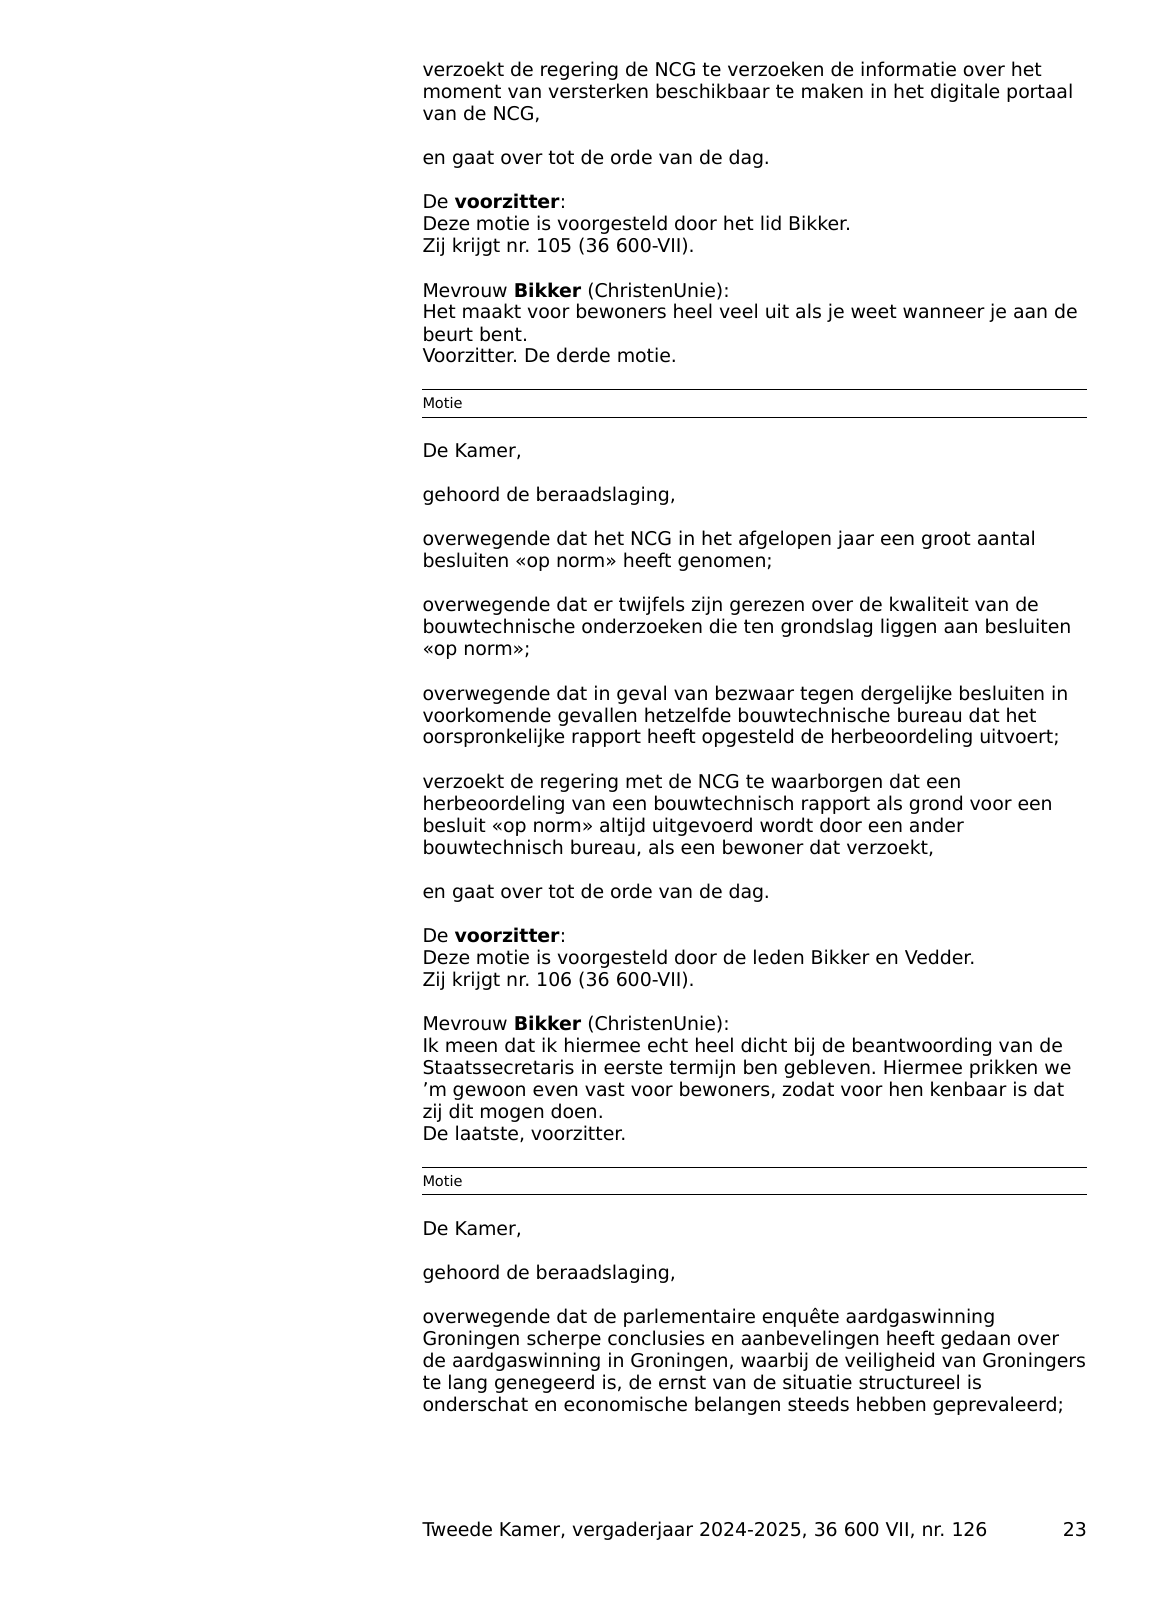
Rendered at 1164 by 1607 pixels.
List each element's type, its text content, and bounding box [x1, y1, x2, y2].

text De voorzitter: [422, 191, 1087, 213]
text De laatste, voorzitter. [422, 1123, 1087, 1145]
text Mevrouw Bikker (ChristenUnie): [422, 279, 1087, 301]
text Deze motie is voorgesteld door het lid Bikker. [422, 213, 1087, 235]
text Zij krijgt nr. 105 (36 600-VII). [422, 235, 1087, 257]
table_header Motie [422, 390, 1087, 417]
text Mevrouw Bikker (ChristenUnie): [422, 1013, 1087, 1035]
text overwegende dat de parlementaire enquête aardgaswinning Groningen scherpe conclusies en aanbevelingen heeft gedaan over de aardgaswinning in Groningen, waarbij de veiligheid van Groningers te lang genegeerd is, de ernst van de situatie structureel is onderschat en economische belangen steeds hebben geprevaleerd; [422, 1306, 1087, 1416]
text overwegende dat het NCG in het afgelopen jaar een groot aantal besluiten «op norm» heeft genomen; [422, 528, 1087, 572]
text Het maakt voor bewoners heel veel uit als je weet wanneer je aan de beurt bent. [422, 301, 1087, 345]
text De Kamer, [422, 440, 1087, 462]
table_header Motie [422, 1168, 1087, 1194]
text gehoord de beraadslaging, [422, 1262, 1087, 1283]
text De voorzitter: [422, 925, 1087, 947]
text overwegende dat er twijfels zijn gerezen over de kwaliteit van de bouwtechnische onderzoeken die ten grondslag liggen aan besluiten «op norm»; [422, 594, 1087, 660]
text Voorzitter. De derde motie. [422, 345, 1087, 367]
text Deze motie is voorgesteld door de leden Bikker en Vedder. [422, 947, 1087, 969]
text verzoekt de regering met de NCG te waarborgen dat een herbeoordeling van een bouwtechnisch rapport als grond voor een besluit «op norm» altijd uitgevoerd wordt door een ander bouwtechnisch bureau, als een bewoner dat verzoekt, [422, 771, 1087, 858]
text Ik meen dat ik hiermee echt heel dicht bij de beantwoording van de Staatssecretaris in eerste termijn ben gebleven. Hiermee prikken we ’m gewoon even vast voor bewoners, zodat voor hen kenbaar is dat zij dit mogen doen. [422, 1035, 1087, 1123]
text verzoekt de regering de NCG te verzoeken de informatie over het moment van versterken beschikbaar te maken in het digitale portaal van de NCG, [422, 59, 1087, 125]
text overwegende dat in geval van bezwaar tegen dergelijke besluiten in voorkomende gevallen hetzelfde bouwtechnische bureau dat het oorspronkelijke rapport heeft opgesteld de herbeoordeling uitvoert; [422, 682, 1087, 748]
text De Kamer, [422, 1217, 1087, 1239]
text en gaat over tot de orde van de dag. [422, 147, 1087, 169]
text Zij krijgt nr. 106 (36 600-VII). [422, 969, 1087, 991]
text en gaat over tot de orde van de dag. [422, 881, 1087, 903]
text gehoord de beraadslaging, [422, 484, 1087, 506]
